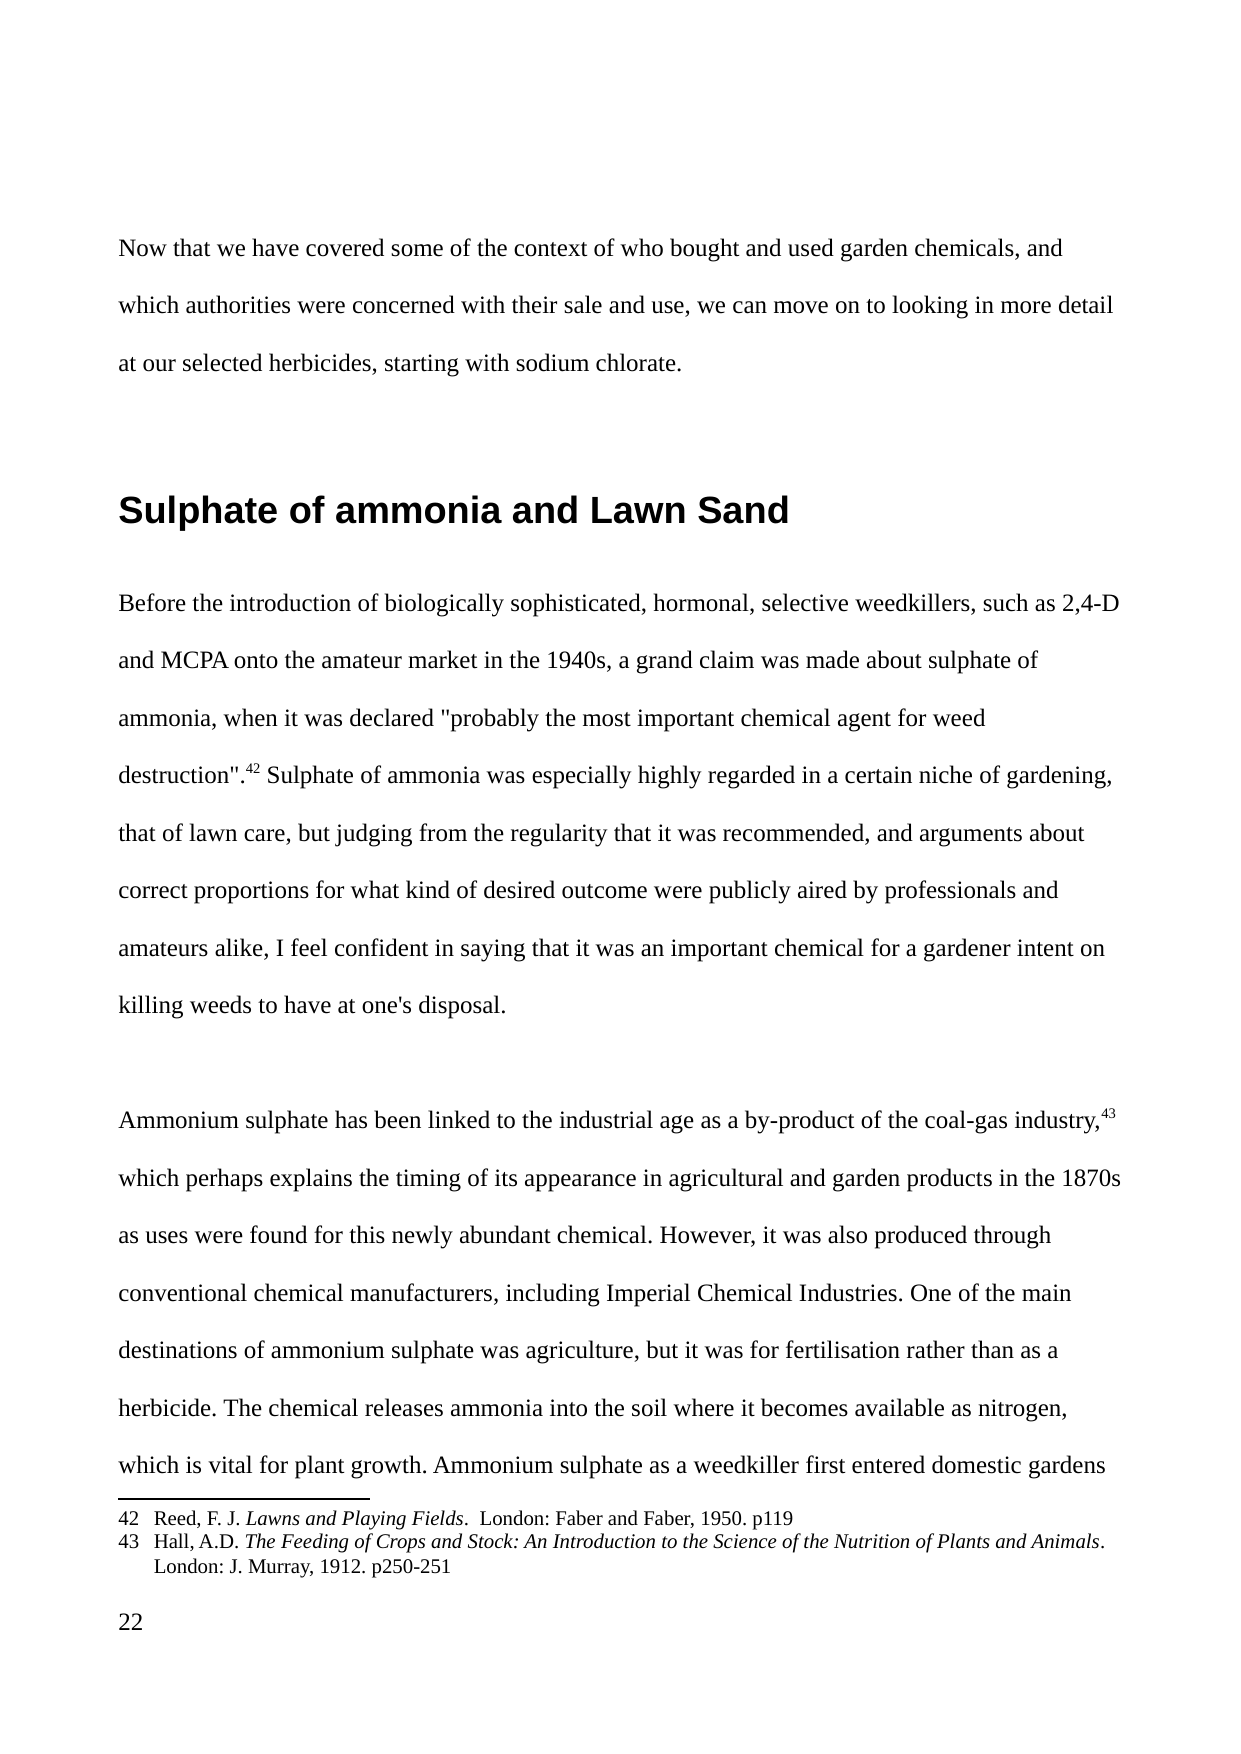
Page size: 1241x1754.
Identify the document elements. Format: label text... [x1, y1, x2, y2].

subtitle Sulphate of ammonia and Lawn Sand [118, 488, 1122, 532]
text Hall, A.D. The Feeding of Crops and Stock: An Introduction to the Science of the Nutrition of Plants and Animals. London: J. Murray, 1912. p250-251 [118, 1529, 1122, 1578]
text Ammonium sulphate has been linked to the industrial age as a by-product of the coal-gas industry, which perhaps explains the timing of its appearance in agricultural and garden products in the 1870s as uses were found for this newly abundant chemical. However, it was also produced through conventional chemical manufacturers, including Imperial Chemical Industries. One of the main destinations of ammonium sulphate was agriculture, but it was for fertilisation rather than as a herbicide. The chemical releases ammonia into the soil where it becomes available as nitrogen, which is vital for plant growth. Ammonium sulphate as a weedkiller first entered domestic gardens [118, 1105, 1122, 1479]
text Now that we have covered some of the context of who bought and used garden chemicals, and which authorities were concerned with their sale and use, we can move on to looking in more detail at our selected herbicides, starting with sodium chlorate. [118, 233, 1122, 377]
text Reed, F. J. Lawns and Playing Fields. London: Faber and Faber, 1950. p119 [118, 1505, 1122, 1529]
text Before the introduction of biologically sophisticated, hormonal, selective weedkillers, such as 2,4-D and MCPA onto the amateur market in the 1940s, a grand claim was made about sulphate of ammonia, when it was declared "probably the most important chemical agent for weed destruction". Sulphate of ammonia was especially highly regarded in a certain niche of gardening, that of lawn care, but judging from the regularity that it was recommended, and arguments about correct proportions for what kind of desired outcome were publicly aired by professionals and amateurs alike, I feel confident in saying that it was an important chemical for a gardener intent on killing weeds to have at one's disposal. [118, 588, 1122, 1019]
